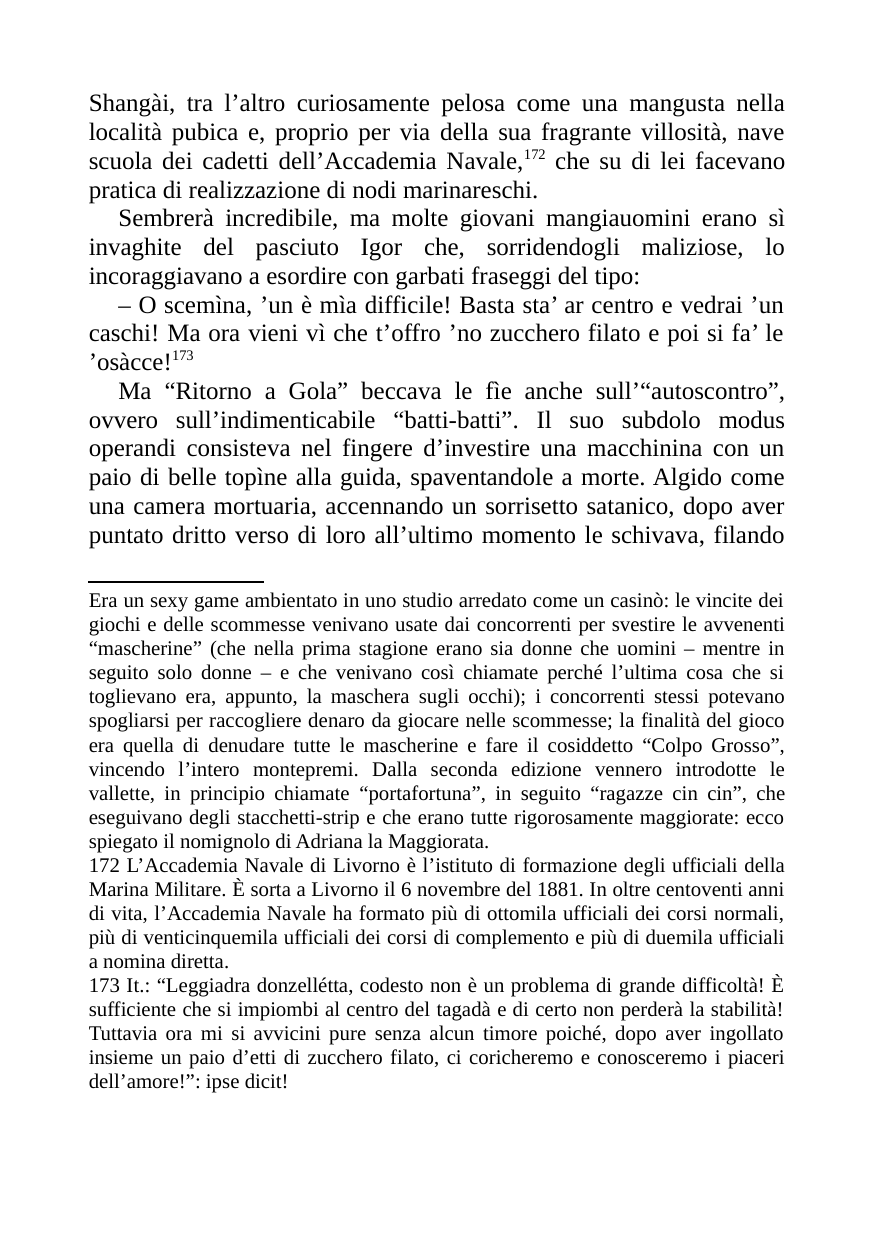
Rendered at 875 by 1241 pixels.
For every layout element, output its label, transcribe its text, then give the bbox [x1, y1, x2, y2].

text – O scemìna, ’un è mìa difficile! Basta sta’ ar centro e vedrai ’un caschi! Ma ora vieni vì che t’offro ’no zucchero filato e poi si fa’ le ’osàcce! [88, 290, 786, 376]
text Sembrerà incredibile, ma molte giovani mangiauomini erano sì invaghite del pasciuto Igor che, sorridendogli maliziose, lo incoraggiavano a esordire con garbati fraseggi del tipo: [88, 203, 786, 290]
text Era un sexy game ambientato in uno studio arredato come un casinò: le vincite dei giochi e delle scommesse venivano usate dai concorrenti per svestire le avvenenti “mascherine” (che nella prima stagione erano sia donne che uomini – mentre in seguito solo donne – e che venivano così chiamate perché l’ultima cosa che si toglievano era, appunto, la maschera sugli occhi); i concorrenti stessi potevano spogliarsi per raccogliere denaro da giocare nelle scommesse; la finalità del gioco era quella di denudare tutte le mascherine e fare il cosiddetto “Colpo Grosso”, vincendo l’intero montepremi. Dalla seconda edizione vennero introdotte le vallette, in principio chiamate “portafortuna”, in seguito “ragazze cin cin”, che eseguivano degli stacchetti-strip e che erano tutte rigorosamente maggiorate: ecco spiegato il nomignolo di Adriana la Maggiorata. [88, 588, 786, 853]
text L’Accademia Navale di Livorno è l’istituto di formazione degli ufficiali della Marina Militare. È sorta a Livorno il 6 novembre del 1881. In oltre centoventi anni di vita, l’Accademia Navale ha formato più di ottomila ufficiali dei corsi normali, più di venticinquemila ufficiali dei corsi di complemento e più di duemila ufficiali a nomina diretta. [88, 853, 786, 973]
text Ma “Ritorno a Gola” beccava le fìe anche sull’“autoscontro”, ovvero sull’indimenticabile “batti-batti”. Il suo subdolo modus operandi consisteva nel fingere d’investire una macchinina con un paio di belle topìne alla guida, spaventandole a morte. Algido come una camera mortuaria, accennando un sorrisetto satanico, dopo aver puntato dritto verso di loro all’ultimo momento le schivava, filando [88, 376, 786, 548]
text Shangài, tra l’altro curiosamente pelosa come una mangusta nella località pubica e, proprio per via della sua fragrante villosità, nave scuola dei cadetti dell’Accademia Navale, che su di lei facevano pratica di realizzazione di nodi marinareschi. [88, 88, 786, 203]
text It.: “Leggiadra donzellétta, codesto non è un problema di grande difficoltà! È sufficiente che si impiombi al centro del tagadà e di certo non perderà la stabilità! Tuttavia ora mi si avvicini pure senza alcun timore poiché, dopo aver ingollato insieme un paio d’etti di zucchero filato, ci coricheremo e conosceremo i piaceri dell’amore!”: ipse dicit! [88, 973, 786, 1093]
